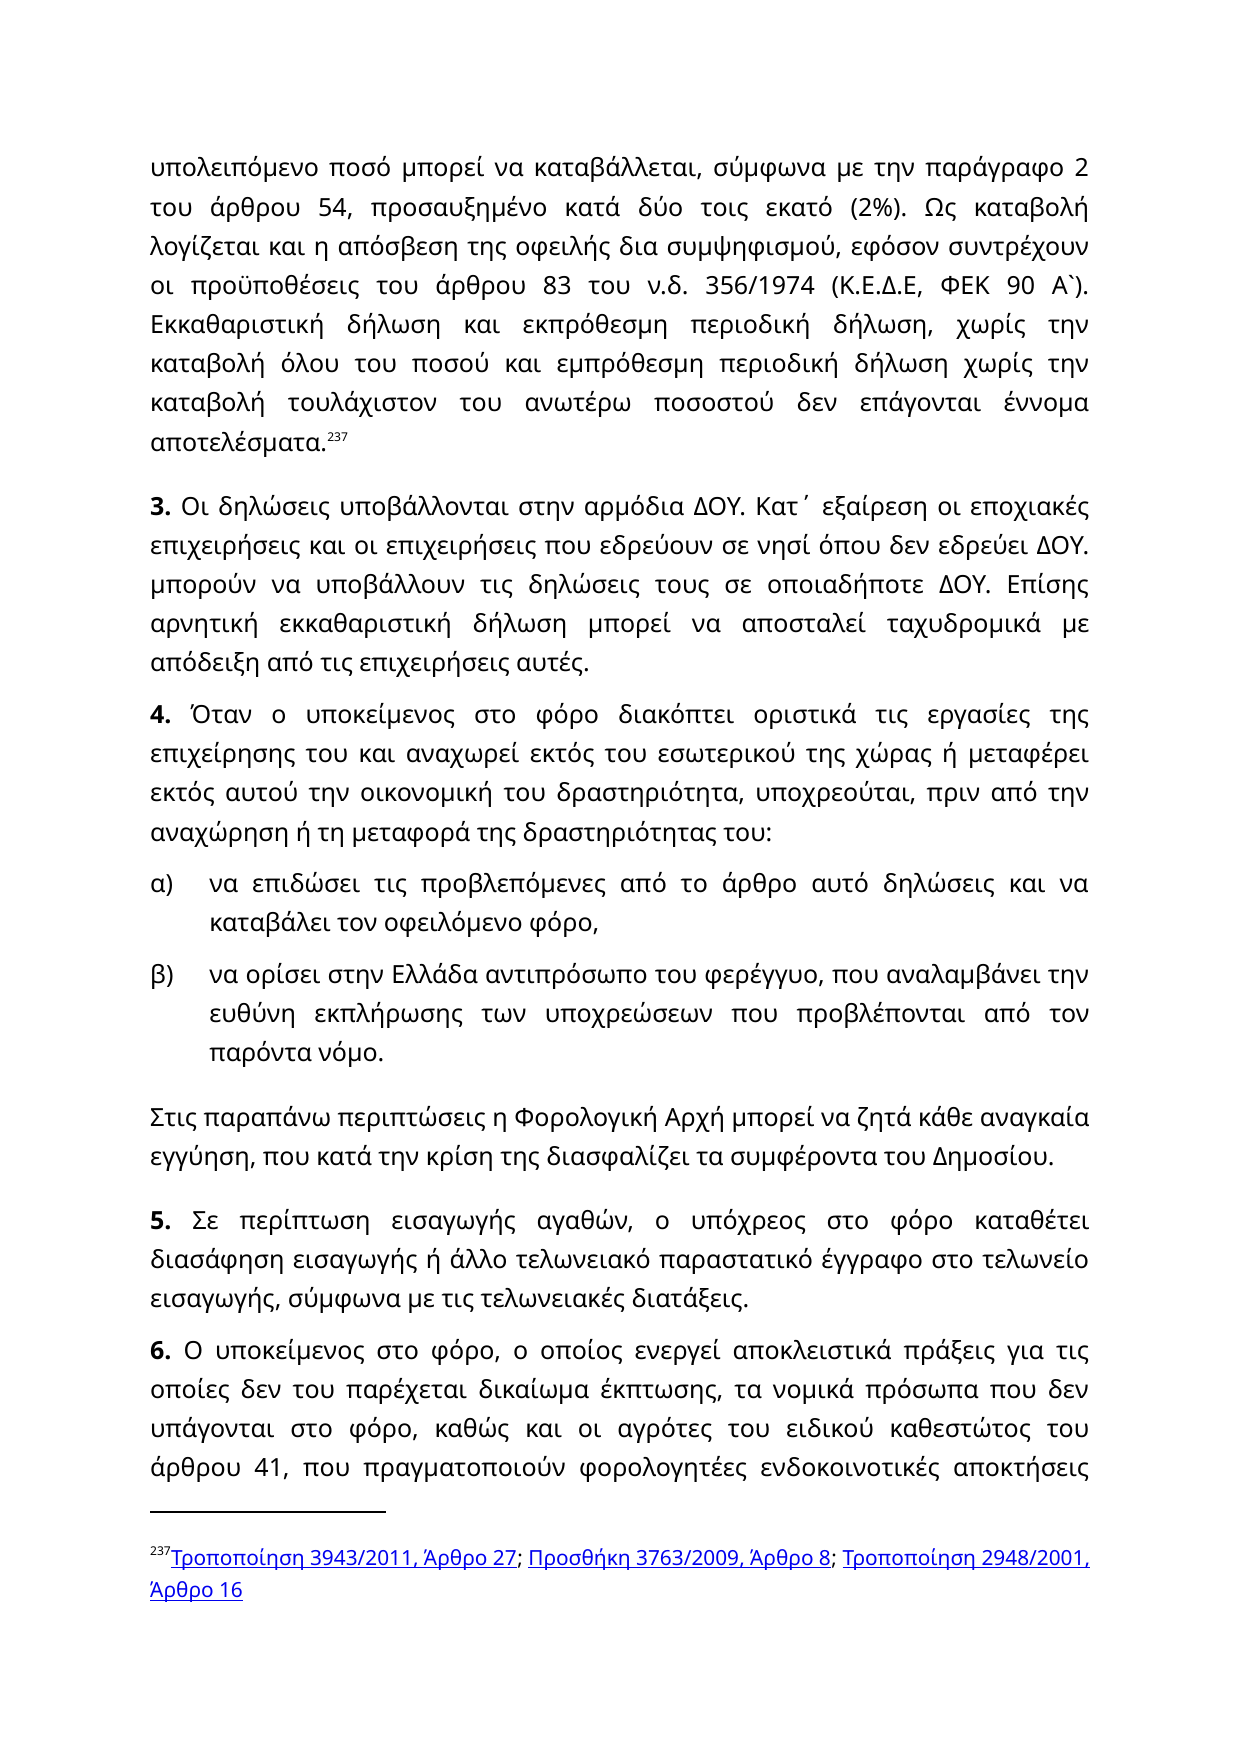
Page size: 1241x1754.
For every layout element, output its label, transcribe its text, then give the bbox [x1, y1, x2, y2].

text υπολειπόμενο ποσό μπορεί να καταβάλλεται, σύμφωνα με την παράγραφο 2 του άρθρου 54, προσαυξημένο κατά δύο τοις εκατό (2%). Ως καταβολή λογίζεται και η απόσβεση της οφειλής δια συμψηφισμού, εφόσον συντρέχουν οι προϋποθέσεις του άρθρου 83 του ν.δ. 356/1974 (Κ.Ε.Δ.Ε, ΦΕΚ 90 Α`). Εκκαθαριστική δήλωση και εκπρόθεσμη περιοδική δήλωση, χωρίς την καταβολή όλου του ποσού και εμπρόθεσμη περιοδική δήλωση χωρίς την καταβολή τουλάχιστον του ανωτέρω ποσοστού δεν επάγονται έννομα αποτελέσματα. [150, 150, 1090, 458]
list β) να ορίσει στην Ελλάδα αντιπρόσωπο του φερέγγυο, που αναλαμβάνει την ευθύνη εκπλήρωσης των υποχρεώσεων που προβλέπονται από τον παρόντα νόμο. [150, 957, 1090, 1069]
text 4. Όταν ο υποκείμενος στο φόρο διακόπτει οριστικά τις εργασίες της επιχείρησης του και αναχωρεί εκτός του εσωτερικού της χώρας ή μεταφέρει εκτός αυτού την οικονομική του δραστηριότητα, υποχρεούται, πριν από την αναχώρηση ή τη μεταφορά της δραστηριότητας του: [150, 697, 1090, 848]
text Τροποποίηση 3943/2011, Άρθρο 27; Προσθήκη 3763/2009, Άρθρο 8; Τροποποίηση 2948/2001, Άρθρο 16 [150, 1543, 1090, 1604]
list α) να επιδώσει τις προβλεπόμενες από το άρθρο αυτό δηλώσεις και να καταβάλει τον οφειλόμενο φόρο, [150, 866, 1090, 939]
text Στις παραπάνω περιπτώσεις η Φορολογική Αρχή μπορεί να ζητά κάθε αναγκαία εγγύηση, που κατά την κρίση της διασφαλίζει τα συμφέροντα του Δημοσίου. [150, 1099, 1090, 1172]
text 6. Ο υποκείμενος στο φόρο, ο οποίος ενεργεί αποκλειστικά πράξεις για τις οποίες δεν του παρέχεται δικαίωμα έκπτωσης, τα νομικά πρόσωπα που δεν υπάγονται στο φόρο, καθώς και οι αγρότες του ειδικού καθεστώτος του άρθρου 41, που πραγματοποιούν φορολογητέες ενδοκοινοτικές αποκτήσεις [150, 1332, 1090, 1484]
text 5. Σε περίπτωση εισαγωγής αγαθών, ο υπόχρεος στο φόρο καταθέτει διασάφηση εισαγωγής ή άλλο τελωνειακό παραστατικό έγγραφο στο τελωνείο εισαγωγής, σύμφωνα με τις τελωνειακές διατάξεις. [150, 1202, 1090, 1315]
text 3. Οι δηλώσεις υποβάλλονται στην αρμόδια ΔΟΥ. Κατ΄ εξαίρεση οι εποχιακές επιχειρήσεις και οι επιχειρήσεις που εδρεύουν σε νησί όπου δεν εδρεύει ΔΟΥ. μπορούν να υποβάλλουν τις δηλώσεις τους σε οποιαδήποτε ΔΟΥ. Επίσης αρνητική εκκαθαριστική δήλωση μπορεί να αποσταλεί ταχυδρομικά με απόδειξη από τις επιχειρήσεις αυτές. [150, 488, 1090, 679]
